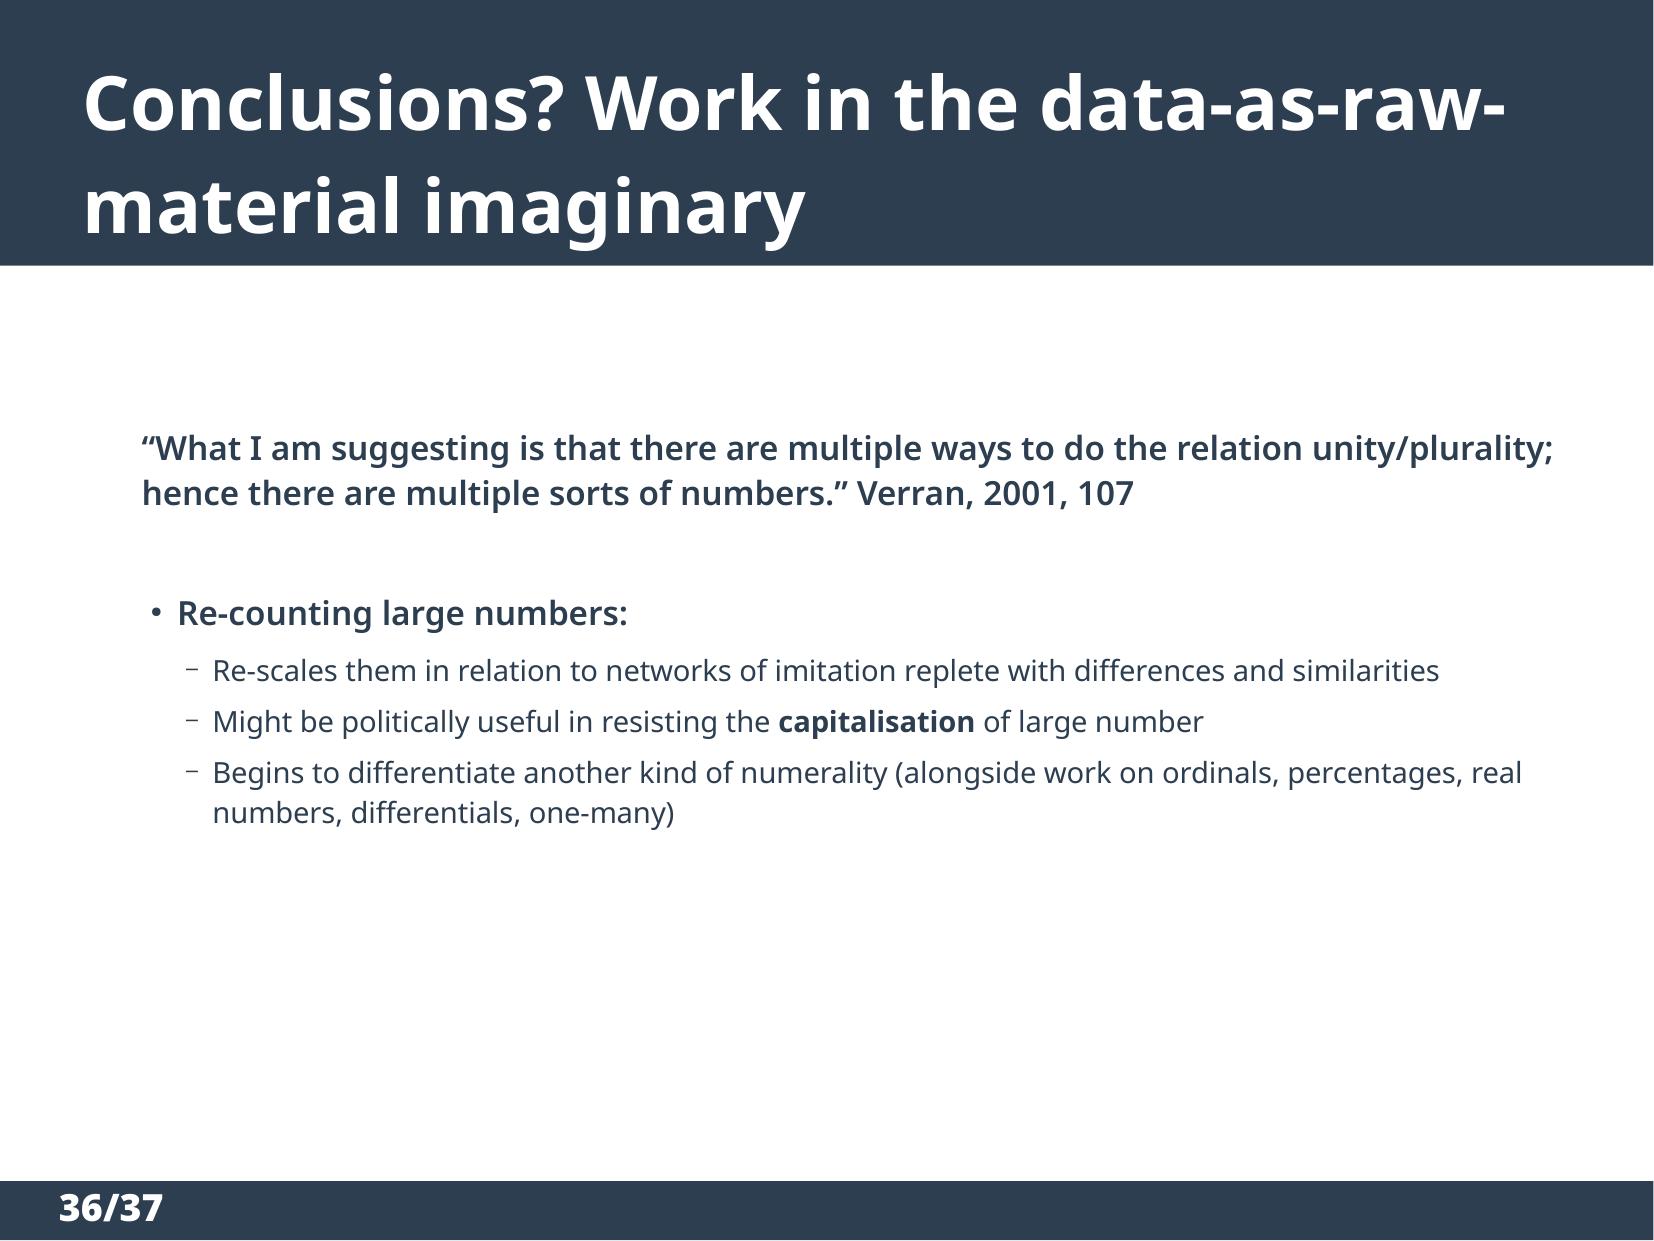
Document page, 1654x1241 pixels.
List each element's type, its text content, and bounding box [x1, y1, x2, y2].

list “What I am suggesting is that there are multiple ways to do the relation unity/plurality; hence there are multiple sorts of numbers.” Verran, 2001, 107 Re-counting large numbers: Re-scales them in relation to networks of imitation replete with differences and similarities Might be politically useful in resisting the capitalisation of large number Begins to differentiate another kind of numerality (alongside work on ordinals, percentages, real numbers, differentials, one-many) [141, 425, 1571, 875]
title Conclusions? Work in the data-as-raw-material imaginary [82, 49, 1571, 257]
